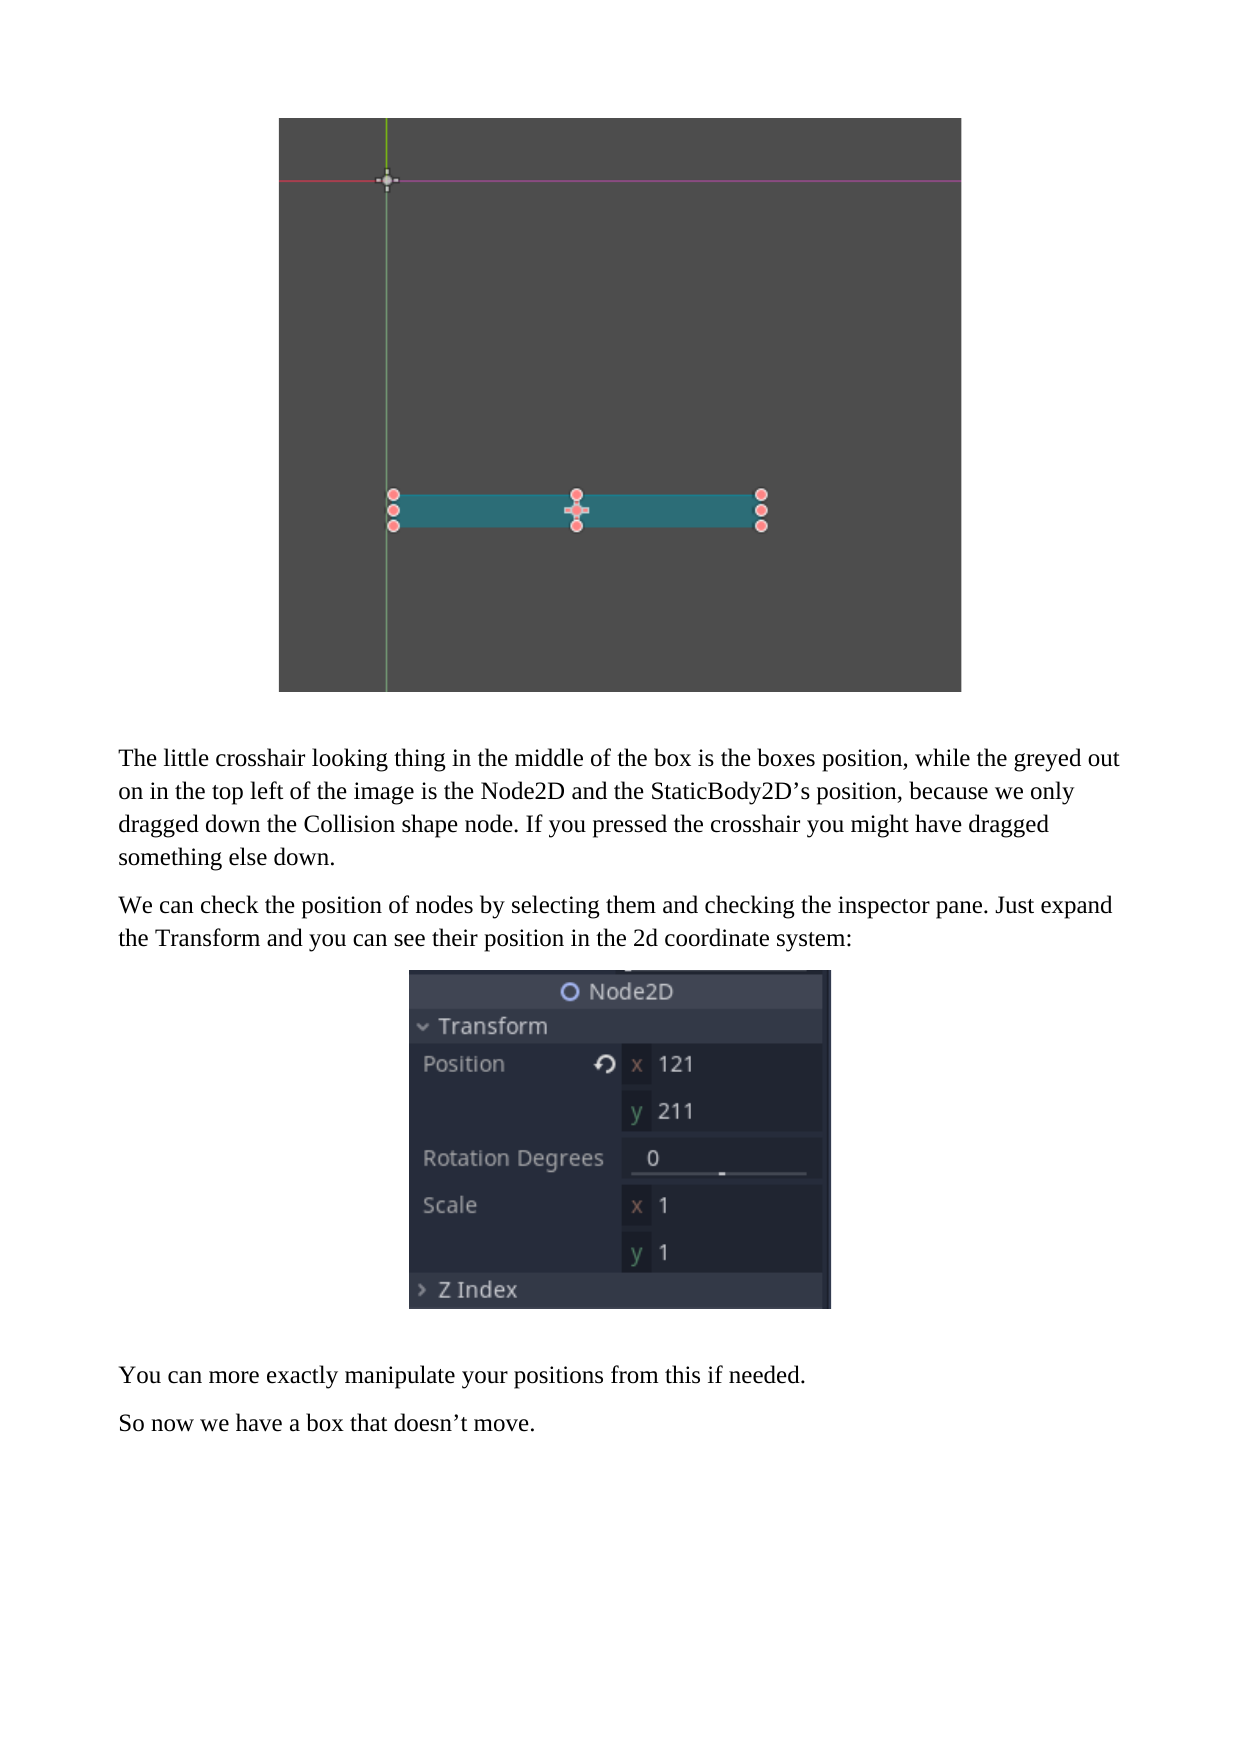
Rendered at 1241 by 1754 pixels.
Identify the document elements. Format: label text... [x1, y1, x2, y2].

text So now we have a box that doesn’t move. [118, 1408, 1122, 1436]
text We can check the position of nodes by selecting them and checking the inspector pane. Just expand the Transform and you can see their position in the 2d coordinate system: [118, 890, 1122, 952]
picture [409, 970, 832, 1309]
picture [278, 118, 962, 692]
text You can more exactly manipulate your positions from this if needed. [118, 1360, 1122, 1389]
text The little crosshair looking thing in the middle of the box is the boxes position, while the greyed out on in the top left of the image is the Node2D and the StaticBody2D’s position, because we only dragged down the Collision shape node. If you pressed the crosshair you might have dragged something else down. [118, 743, 1122, 871]
